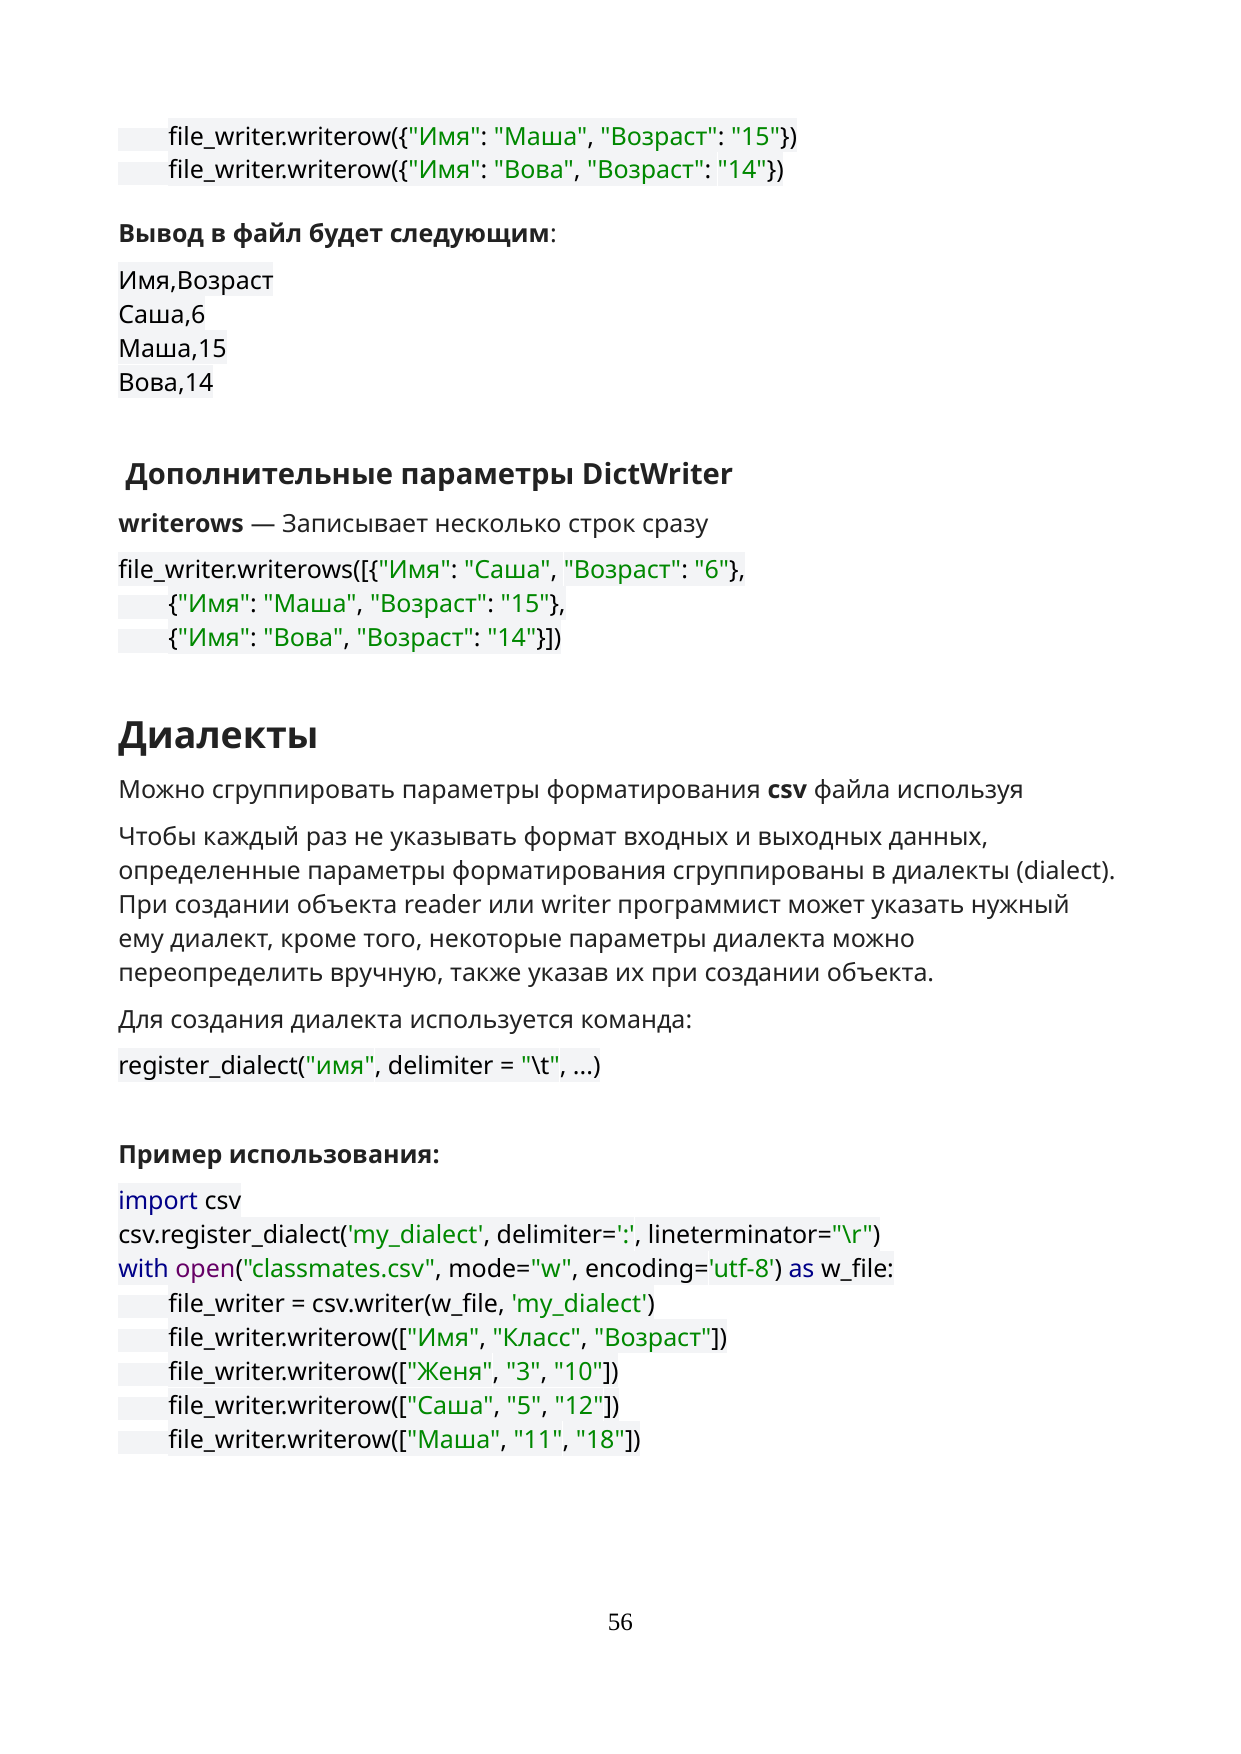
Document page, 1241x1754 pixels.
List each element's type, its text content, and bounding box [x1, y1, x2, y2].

text Для создания диалекта используется команда: [118, 1001, 1122, 1035]
text register_dialect("имя", delimiter = "\t", ...) [118, 1048, 1122, 1082]
text with open("classmates.csv", mode="w", encoding='utf-8') as w_file: [118, 1251, 1122, 1285]
text import csv [118, 1183, 1122, 1217]
text file_writer.writerow(["Женя", "3", "10"]) [118, 1353, 1122, 1387]
text file_writer = csv.writer(w_file, 'my_dialect') [118, 1285, 1122, 1319]
text Вова,14 [118, 364, 1122, 398]
subtitle Пример использования: [118, 1136, 1122, 1171]
text file_writer.writerow(["Маша", "11", "18"]) [118, 1421, 1122, 1456]
text Маша,15 [118, 330, 1122, 364]
text file_writer.writerow(["Имя", "Класс", "Возраст"]) [118, 1319, 1122, 1353]
text Имя,Возраст [118, 262, 1122, 296]
text file_writer.writerows([{"Имя": "Саша", "Возраст": "6"}, [118, 552, 1122, 586]
text csv.register_dialect('my_dialect', delimiter=':', lineterminator="\r") [118, 1217, 1122, 1251]
text file_writer.writerow({"Имя": "Вова", "Возраст": "14"}) [118, 152, 1122, 186]
text Чтобы каждый раз не указывать формат входных и выходных данных, определенные параметры форматирования сгруппированы в диалекты (dialect). При создании объекта reader или writer программист может указать нужный ему диалект, кроме того, некоторые параметры диалекта можно переопределить вручную, также указав их при создании объекта. [118, 818, 1122, 989]
text {"Имя": "Маша", "Возраст": "15"}, [118, 586, 1122, 620]
text {"Имя": "Вова", "Возраст": "14"}]) [118, 620, 1122, 654]
subtitle Диалекты [118, 708, 1122, 759]
text file_writer.writerow({"Имя": "Маша", "Возраст": "15"}) [118, 118, 1122, 152]
text file_writer.writerow(["Саша", "5", "12"]) [118, 1387, 1122, 1421]
text writerows — Записывает несколько строк сразу [118, 505, 1122, 539]
text Саша,6 [118, 296, 1122, 330]
text Вывод в файл будет следующим: [118, 216, 1122, 250]
subtitle Дополнительные параметры DictWriter [118, 453, 1122, 493]
text Можно сгруппировать параметры форматирования csv файла используя [118, 772, 1122, 806]
